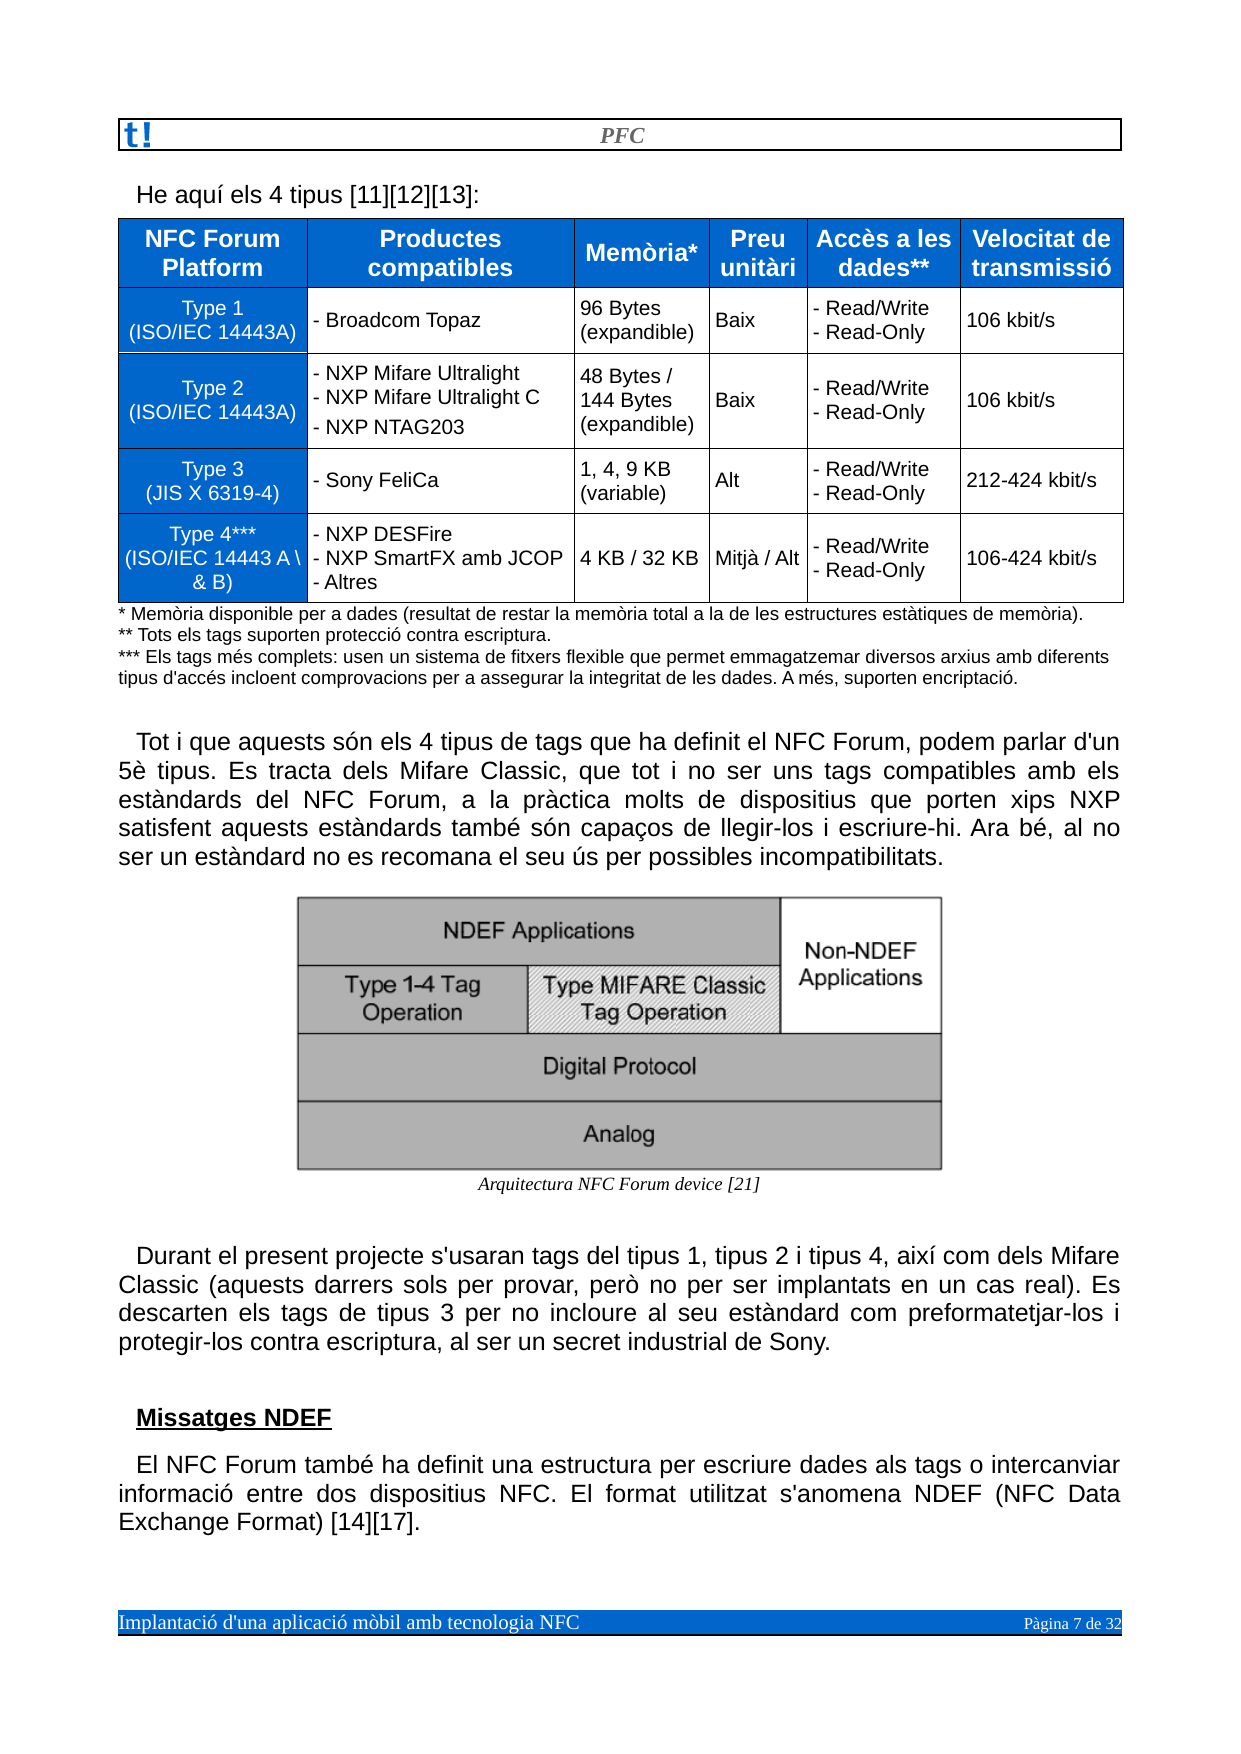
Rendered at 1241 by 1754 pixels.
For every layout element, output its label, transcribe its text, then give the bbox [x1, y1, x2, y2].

text ** Tots els tags suporten protecció contra escriptura. [118, 624, 1122, 645]
table_header Velocitat de transmissió [961, 219, 1123, 287]
table_cell - Read/Write - Read-Only [808, 288, 960, 352]
table_header Accès a les dades** [808, 219, 960, 287]
table_cell 212-424 kbit/s [961, 449, 1123, 513]
table_cell Type 4*** (ISO/IEC 14443 A \& B) [119, 514, 307, 602]
table_cell - Broadcom Topaz [308, 288, 574, 352]
table_cell 106-424 kbit/s [961, 514, 1123, 602]
text El NFC Forum també ha definit una estructura per escriure dades als tags o intercanviar informació entre dos dispositius NFC. El format utilitzat s'anomena NDEF (NFC Data Exchange Format) [14][17]. [118, 1450, 1122, 1536]
table_header NFC Forum Platform [119, 219, 307, 287]
table_cell Alt [710, 449, 807, 513]
picture [294, 892, 946, 1173]
text Arquitectura NFC Forum device [21] [294, 1173, 946, 1194]
table_cell 48 Bytes / 144 Bytes (expandible) [575, 354, 709, 448]
text *** Els tags més complets: usen un sistema de fitxers flexible que permet emmagatzemar diversos arxius amb diferents tipus d'accés incloent comprovacions per a assegurar la integritat de les dades. A més, suporten encriptació. [118, 645, 1122, 688]
table_cell Type 3 (JIS X 6319-4) [119, 449, 307, 513]
text Durant el present projecte s'usaran tags del tipus 1, tipus 2 i tipus 4, així com dels Mifare Classic (aquests darrers sols per provar, però no per ser implantats en un cas real). Es descarten els tags de tipus 3 per no incloure al seu estàndard com preformatetjar-los i protegir-los contra escriptura, al ser un secret industrial de Sony. [118, 1241, 1122, 1356]
table_cell Mitjà / Alt [710, 514, 807, 602]
table_cell 106 kbit/s [961, 354, 1123, 448]
table_cell - Read/Write - Read-Only [808, 514, 960, 602]
text He aquí els 4 tipus [11][12][13]: [118, 181, 1122, 209]
table_cell - Sony FeliCa [308, 449, 574, 513]
text Missatges NDEF [118, 1403, 1122, 1432]
table_cell - NXP Mifare Ultralight - NXP Mifare Ultralight C - NXP NTAG203 [308, 354, 574, 448]
table_header Preu unitàri [710, 219, 807, 287]
table_cell - Read/Write - Read-Only [808, 354, 960, 448]
table_cell Baix [710, 288, 807, 352]
table_cell Baix [710, 354, 807, 448]
table_cell 1, 4, 9 KB (variable) [575, 449, 709, 513]
table_cell Type 1 (ISO/IEC 14443A) [119, 288, 307, 352]
table_cell 106 kbit/s [961, 288, 1123, 352]
text Tot i que aquests són els 4 tipus de tags que ha definit el NFC Forum, podem parlar d'un 5è tipus. Es tracta dels Mifare Classic, que tot i no ser uns tags compatibles amb els estàndards del NFC Forum, a la pràctica molts de dispositius que porten xips NXP satisfent aquests estàndards també són capaços de llegir-los i escriure-hi. Ara bé, al no ser un estàndard no es recomana el seu ús per possibles incompatibilitats. [118, 727, 1122, 871]
table_header Productes compatibles [308, 219, 574, 287]
picture [123, 121, 151, 148]
table_cell Type 2 (ISO/IEC 14443A) [119, 354, 307, 448]
table_cell 4 KB / 32 KB [575, 514, 709, 602]
text * Memòria disponible per a dades (resultat de restar la memòria total a la de les estructures estàtiques de memòria). [118, 603, 1122, 624]
table_cell - Read/Write - Read-Only [808, 449, 960, 513]
table_cell - NXP DESFire - NXP SmartFX amb JCOP - Altres [308, 514, 574, 602]
table_cell 96 Bytes (expandible) [575, 288, 709, 352]
table_header Memòria* [575, 219, 709, 287]
